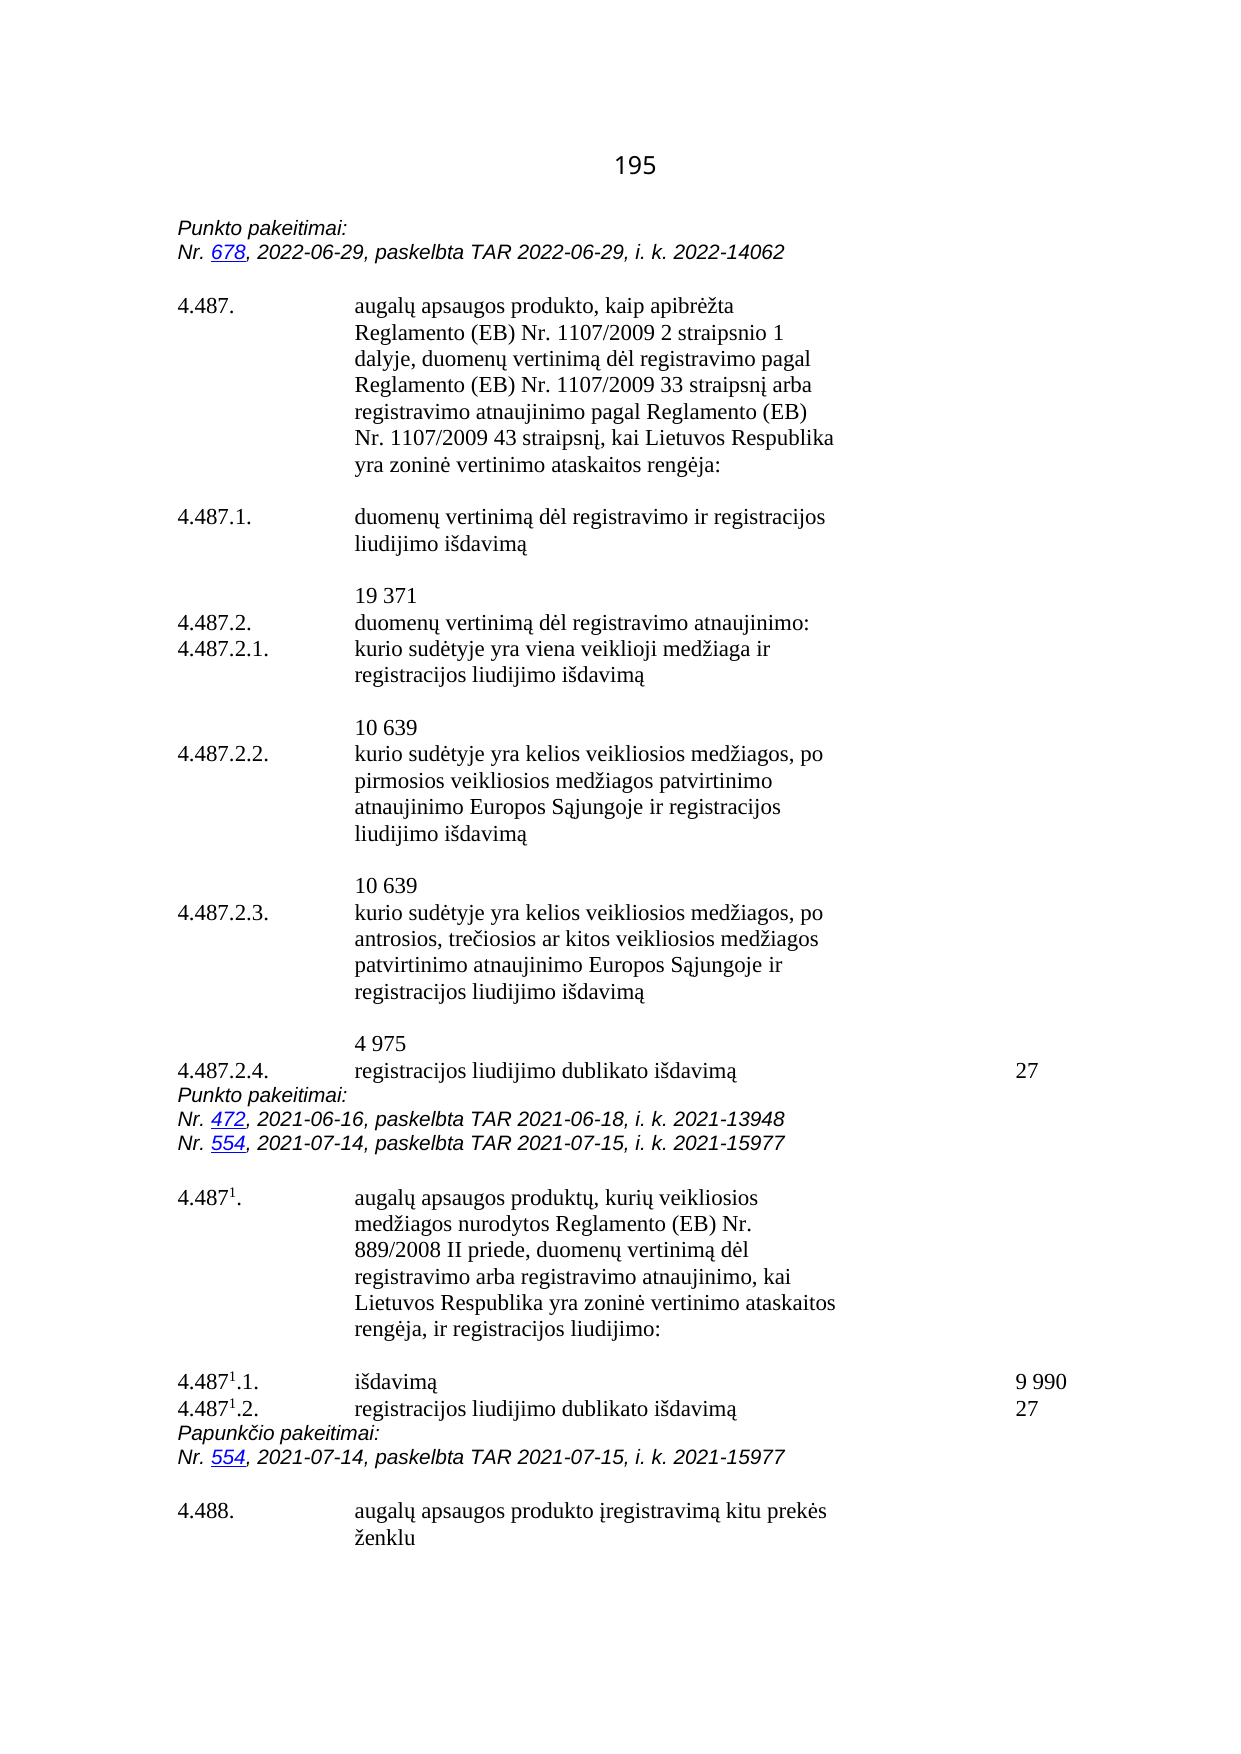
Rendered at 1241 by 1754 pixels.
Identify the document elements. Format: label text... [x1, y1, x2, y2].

text 4.4871.1. išdavimą 9 990 [177, 1368, 1092, 1394]
text 4.487.2.4. registracijos liudijimo dublikato išdavimą 27 [177, 1057, 1092, 1083]
text Nr. 472, 2021-06-16, paskelbta TAR 2021-06-18, i. k. 2021-13948 [177, 1107, 1092, 1131]
text Nr. 678, 2022-06-29, paskelbta TAR 2022-06-29, i. k. 2022-14062 [177, 240, 1092, 264]
text 4.4871. augalų apsaugos produktų, kurių veikliosios medžiagos nurodytos Reglamento (EB) Nr. 889/2008 II priede, duomenų vertinimą dėl registravimo arba registravimo atnaujinimo, kai Lietuvos Respublika yra zoninė vertinimo ataskaitos rengėja, ir registracijos liudijimo: [177, 1184, 841, 1368]
text 4.4871.2. registracijos liudijimo dublikato išdavimą 27 [177, 1394, 1092, 1421]
text 4.487.1. duomenų vertinimą dėl registravimo ir registracijos liudijimo išdavimą 19 371 [177, 503, 841, 609]
text 4.487. augalų apsaugos produkto, kaip apibrėžta Reglamento (EB) Nr. 1107/2009 2 straipsnio 1 dalyje, duomenų vertinimą dėl registravimo pagal Reglamento (EB) Nr. 1107/2009 33 straipsnį arba registravimo atnaujinimo pagal Reglamento (EB) Nr. 1107/2009 43 straipsnį, kai Lietuvos Respublika yra zoninė vertinimo ataskaitos rengėja: [177, 292, 841, 503]
text Punkto pakeitimai: [177, 216, 1092, 240]
text Nr. 554, 2021-07-14, paskelbta TAR 2021-07-15, i. k. 2021-15977 [177, 1445, 1092, 1469]
text 4.487.2.3. kurio sudėtyje yra kelios veikliosios medžiagos, po antrosios, trečiosios ar kitos veikliosios medžiagos patvirtinimo atnaujinimo Europos Sąjungoje ir registracijos liudijimo išdavimą 4 975 [177, 899, 841, 1057]
text Nr. 554, 2021-07-14, paskelbta TAR 2021-07-15, i. k. 2021-15977 [177, 1131, 1092, 1155]
text 4.487.2.2. kurio sudėtyje yra kelios veikliosios medžiagos, po pirmosios veikliosios medžiagos patvirtinimo atnaujinimo Europos Sąjungoje ir registracijos liudijimo išdavimą 10 639 [177, 741, 841, 899]
text Punkto pakeitimai: [177, 1083, 1092, 1107]
text 4.487.2. duomenų vertinimą dėl registravimo atnaujinimo: [177, 609, 1092, 635]
text 4.488. augalų apsaugos produkto įregistravimą kitu prekės ženklu [177, 1498, 841, 1550]
text Papunkčio pakeitimai: [177, 1421, 1092, 1445]
text 4.487.2.1. kurio sudėtyje yra viena veiklioji medžiaga ir registracijos liudijimo išdavimą 10 639 [177, 635, 856, 741]
